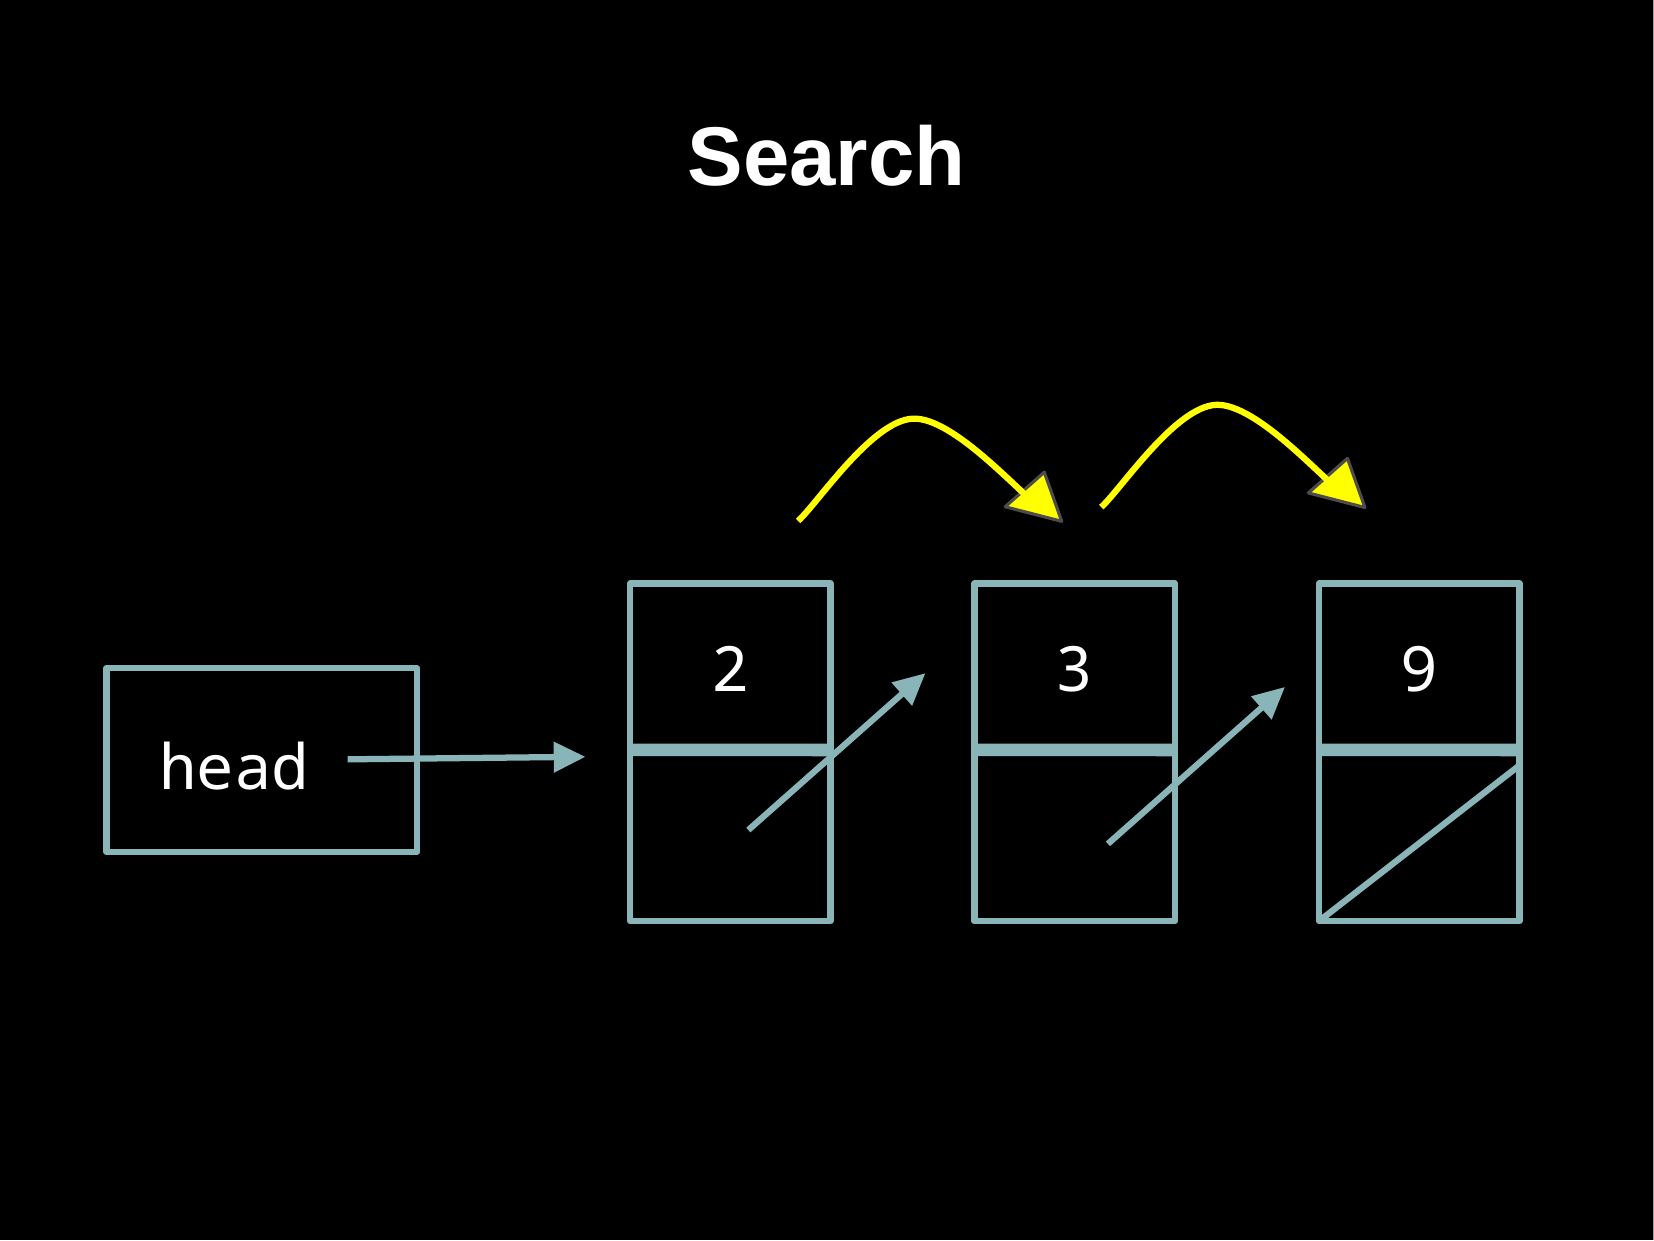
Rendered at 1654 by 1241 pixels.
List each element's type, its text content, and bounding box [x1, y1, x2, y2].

text_box 3 [1040, 613, 1136, 709]
text_box [1308, 458, 1365, 508]
text_box 2 [696, 613, 792, 709]
text_box [1005, 472, 1062, 522]
text_box Search [109, 46, 1545, 278]
text_box 9 [1385, 613, 1481, 709]
text_box head [144, 712, 361, 808]
